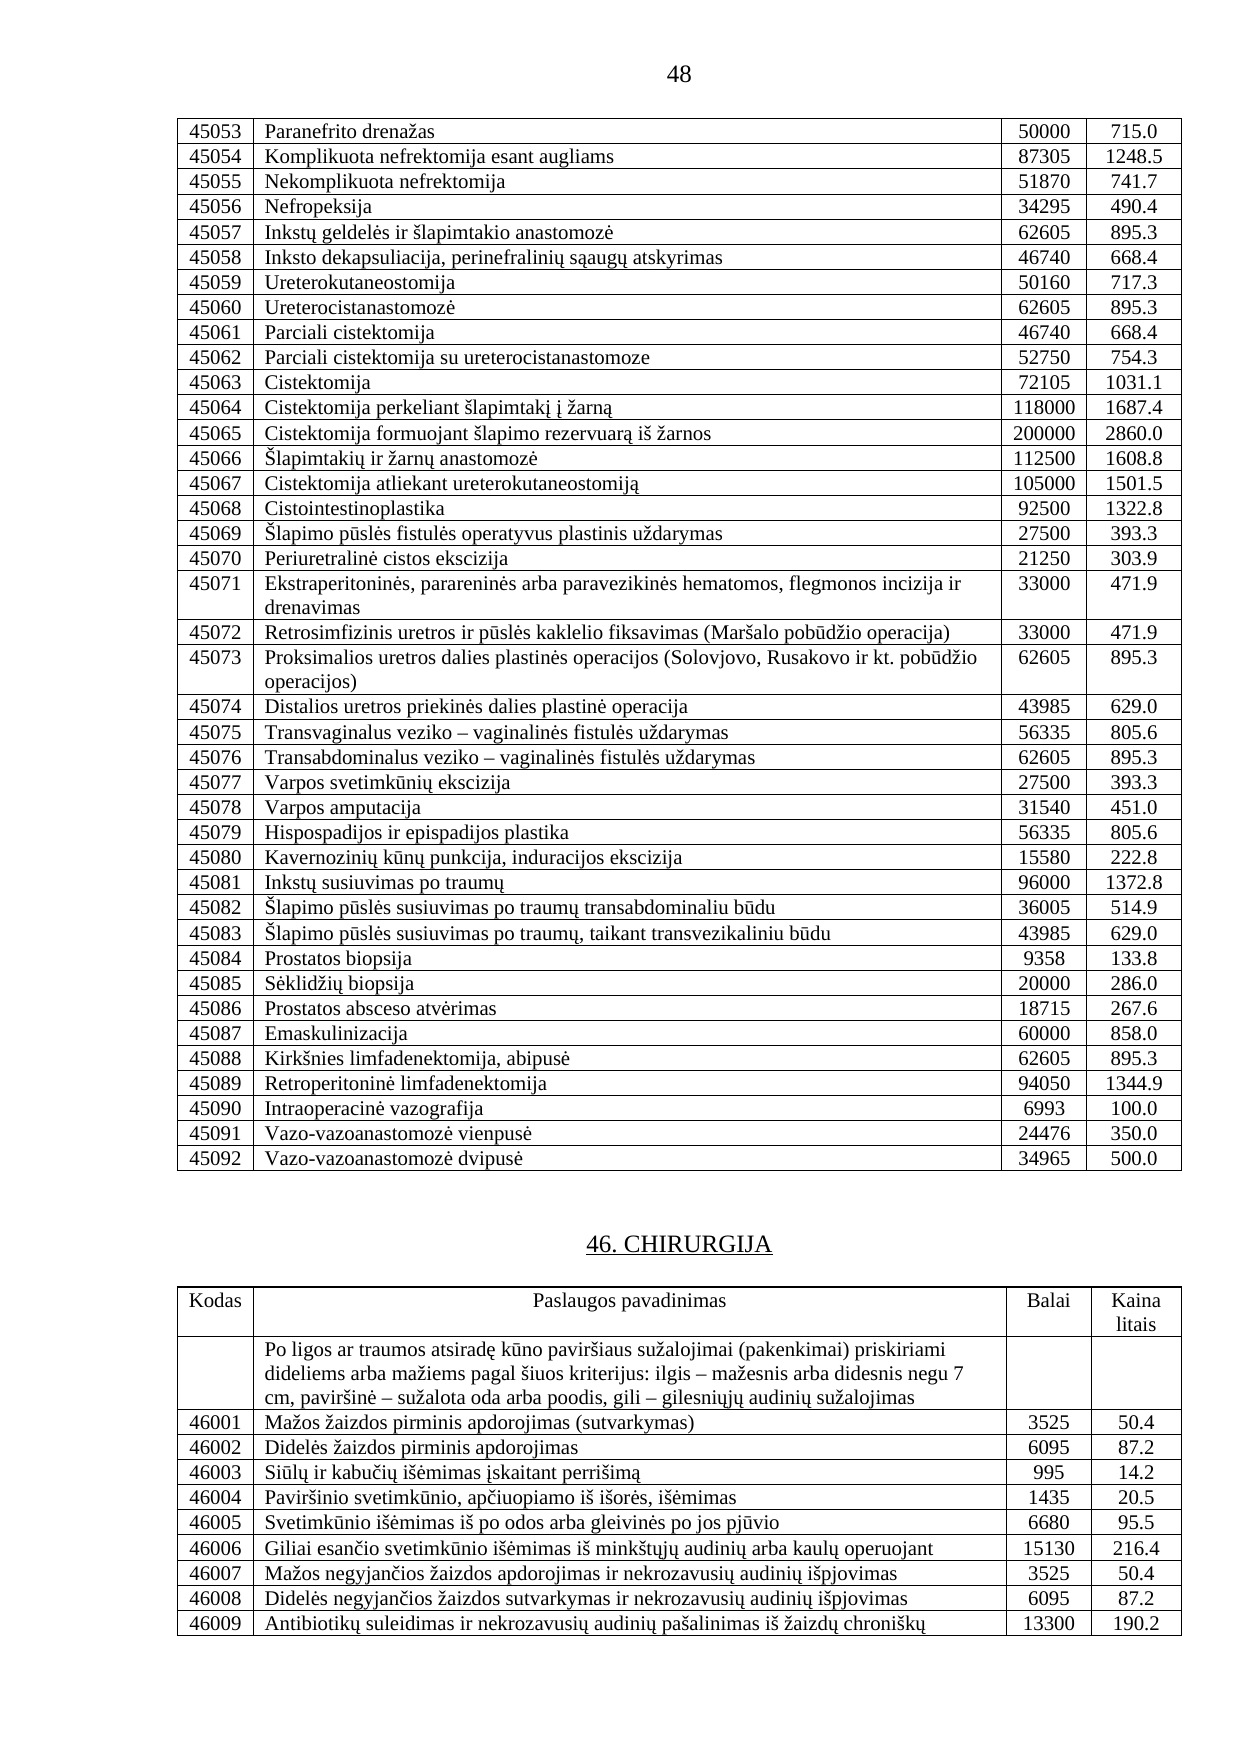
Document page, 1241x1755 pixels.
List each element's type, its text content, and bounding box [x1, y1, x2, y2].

table_cell 45089 [178, 1071, 253, 1095]
table_cell 45075 [178, 720, 253, 744]
table_cell 6095 [1007, 1586, 1091, 1610]
table_cell 45077 [178, 770, 253, 794]
table_cell Ureterocistanastomozė [254, 295, 1001, 319]
table_cell 350.0 [1087, 1121, 1181, 1145]
table_cell 45062 [178, 345, 253, 369]
table_cell Siūlų ir kabučių išėmimas įskaitant perrišimą [254, 1460, 1006, 1484]
table_cell Hispospadijos ir epispadijos plastika [254, 820, 1001, 844]
table_cell 200000 [1002, 420, 1086, 444]
table_cell 1501.5 [1087, 471, 1181, 495]
table_cell Nefropeksija [254, 195, 1001, 218]
table_cell Paranefrito drenažas [254, 119, 1001, 143]
table_cell 62605 [1002, 220, 1086, 244]
table_cell 490.4 [1087, 195, 1181, 218]
table_cell 500.0 [1087, 1146, 1181, 1170]
table_cell Didelės žaizdos pirminis apdorojimas [254, 1435, 1006, 1459]
table_cell 24476 [1002, 1121, 1086, 1145]
table_cell 72105 [1002, 370, 1086, 394]
table_cell 45076 [178, 745, 253, 769]
table_cell 45071 [178, 571, 253, 619]
table_cell 3525 [1007, 1561, 1091, 1584]
table_cell 100.0 [1087, 1096, 1181, 1120]
table_cell 45057 [178, 220, 253, 244]
table_cell 46006 [178, 1535, 253, 1559]
table_cell 62605 [1002, 1046, 1086, 1070]
table_cell 471.9 [1087, 571, 1181, 619]
table_cell Nekomplikuota nefrektomija [254, 169, 1001, 193]
table_cell Retrosimfizinis uretros ir pūslės kaklelio fiksavimas (Maršalo pobūdžio operacija) [254, 620, 1001, 644]
table_cell 45069 [178, 521, 253, 545]
table_cell 45079 [178, 820, 253, 844]
table_cell 1435 [1007, 1485, 1091, 1509]
table_cell 62605 [1002, 645, 1086, 693]
table_cell 13300 [1007, 1611, 1091, 1635]
table_cell Inkstų susiuvimas po traumų [254, 870, 1001, 894]
table_cell 45067 [178, 471, 253, 495]
table_cell Komplikuota nefrektomija esant augliams [254, 144, 1001, 168]
table_cell 45055 [178, 169, 253, 193]
table_cell 45073 [178, 645, 253, 693]
table_cell Ureterokutaneostomija [254, 270, 1001, 294]
table_cell Retroperitoninė limfadenektomija [254, 1071, 1001, 1095]
table_cell 34295 [1002, 195, 1086, 218]
table_cell 45061 [178, 320, 253, 344]
table_cell 45091 [178, 1121, 253, 1145]
text 46. CHIRURGIJA [177, 1229, 1181, 1258]
table_cell 45059 [178, 270, 253, 294]
table_cell Cistektomija [254, 370, 1001, 394]
table_cell 393.3 [1087, 770, 1181, 794]
table_cell 45066 [178, 446, 253, 469]
table_cell 668.4 [1087, 320, 1181, 344]
table_cell Mažos žaizdos pirminis apdorojimas (sutvarkymas) [254, 1410, 1006, 1434]
table_cell 286.0 [1087, 971, 1181, 995]
table_cell 46005 [178, 1510, 253, 1534]
table_cell 451.0 [1087, 795, 1181, 819]
table_cell 46740 [1002, 320, 1086, 344]
table_cell Intraoperacinė vazografija [254, 1096, 1001, 1120]
table_cell 95.5 [1092, 1510, 1181, 1534]
table_cell Varpos amputacija [254, 795, 1001, 819]
table_cell 45053 [178, 119, 253, 143]
table_cell Prostatos biopsija [254, 946, 1001, 969]
table_cell 20000 [1002, 971, 1086, 995]
table_cell 45087 [178, 1021, 253, 1045]
table_cell 1372.8 [1087, 870, 1181, 894]
table_cell 46002 [178, 1435, 253, 1459]
table_header Kodas [178, 1288, 253, 1336]
table_cell 52750 [1002, 345, 1086, 369]
table_cell Svetimkūnio išėmimas iš po odos arba gleivinės po jos pjūvio [254, 1510, 1006, 1534]
table_cell 33000 [1002, 620, 1086, 644]
table_cell 46003 [178, 1460, 253, 1484]
table_cell 45082 [178, 895, 253, 919]
table_header Kaina litais [1092, 1288, 1181, 1336]
table_cell 1344.9 [1087, 1071, 1181, 1095]
table_cell Mažos negyjančios žaizdos apdorojimas ir nekrozavusių audinių išpjovimas [254, 1561, 1006, 1584]
table_cell Distalios uretros priekinės dalies plastinė operacija [254, 695, 1001, 718]
table_cell 267.6 [1087, 996, 1181, 1020]
table_cell Cistointestinoplastika [254, 496, 1001, 520]
table_cell 43985 [1002, 920, 1086, 944]
table_cell 805.6 [1087, 720, 1181, 744]
table_cell 858.0 [1087, 1021, 1181, 1045]
table_cell [1092, 1337, 1181, 1409]
table_cell 45056 [178, 195, 253, 218]
table_cell Giliai esančio svetimkūnio išėmimas iš minkštųjų audinių arba kaulų operuojant [254, 1535, 1006, 1559]
table_cell 895.3 [1087, 1046, 1181, 1070]
table_cell 805.6 [1087, 820, 1181, 844]
table_cell Vazo-vazoanastomozė vienpusė [254, 1121, 1001, 1145]
table_cell 20.5 [1092, 1485, 1181, 1509]
table_cell 46008 [178, 1586, 253, 1610]
table_cell Kirkšnies limfadenektomija, abipusė [254, 1046, 1001, 1070]
table_cell 895.3 [1087, 220, 1181, 244]
table_cell Proksimalios uretros dalies plastinės operacijos (Solovjovo, Rusakovo ir kt. pobūdžio operacijos) [254, 645, 1001, 693]
table_cell Šlapimo pūslės fistulės operatyvus plastinis uždarymas [254, 521, 1001, 545]
table_cell 45085 [178, 971, 253, 995]
table_cell 45088 [178, 1046, 253, 1070]
table_cell 45072 [178, 620, 253, 644]
table_cell 895.3 [1087, 295, 1181, 319]
table_cell Transvaginalus veziko – vaginalinės fistulės uždarymas [254, 720, 1001, 744]
table_cell 190.2 [1092, 1611, 1181, 1635]
table_cell 222.8 [1087, 845, 1181, 869]
table_cell 3525 [1007, 1410, 1091, 1434]
table_cell 46009 [178, 1611, 253, 1635]
table_cell 62605 [1002, 745, 1086, 769]
table_cell 46004 [178, 1485, 253, 1509]
table_cell Antibiotikų suleidimas ir nekrozavusių audinių pašalinimas iš žaizdų chroniškų [254, 1611, 1006, 1635]
table_cell 9358 [1002, 946, 1086, 969]
table_cell 51870 [1002, 169, 1086, 193]
table_cell Parciali cistektomija su ureterocistanastomoze [254, 345, 1001, 369]
table_cell 34965 [1002, 1146, 1086, 1170]
table_cell 50.4 [1092, 1561, 1181, 1584]
table_cell Ekstraperitoninės, parareninės arba paravezikinės hematomos, flegmonos incizija ir drenavimas [254, 571, 1001, 619]
table_cell Šlapimtakių ir žarnų anastomozė [254, 446, 1001, 469]
table_cell 27500 [1002, 521, 1086, 545]
table_cell 31540 [1002, 795, 1086, 819]
table_cell 717.3 [1087, 270, 1181, 294]
table_cell 27500 [1002, 770, 1086, 794]
table_cell 50000 [1002, 119, 1086, 143]
table_cell 112500 [1002, 446, 1086, 469]
table_cell 15580 [1002, 845, 1086, 869]
table_cell 45092 [178, 1146, 253, 1170]
table_cell 6993 [1002, 1096, 1086, 1120]
table_cell 46001 [178, 1410, 253, 1434]
table_cell 96000 [1002, 870, 1086, 894]
table_cell 2860.0 [1087, 420, 1181, 444]
table_cell 1248.5 [1087, 144, 1181, 168]
table_cell 45081 [178, 870, 253, 894]
table_cell 105000 [1002, 471, 1086, 495]
table_cell 471.9 [1087, 620, 1181, 644]
table_cell 45058 [178, 245, 253, 269]
table_cell 1687.4 [1087, 395, 1181, 419]
table_cell Cistektomija perkeliant šlapimtakį į žarną [254, 395, 1001, 419]
table_cell 514.9 [1087, 895, 1181, 919]
table_cell 45060 [178, 295, 253, 319]
table_cell 668.4 [1087, 245, 1181, 269]
table_cell 629.0 [1087, 920, 1181, 944]
table_cell 87.2 [1092, 1435, 1181, 1459]
table_cell 45070 [178, 546, 253, 570]
table_cell 1608.8 [1087, 446, 1181, 469]
table_cell 118000 [1002, 395, 1086, 419]
table_cell 216.4 [1092, 1535, 1181, 1559]
table_cell 6095 [1007, 1435, 1091, 1459]
table_cell 46007 [178, 1561, 253, 1584]
table_cell Po ligos ar traumos atsiradę kūno paviršiaus sužalojimai (pakenkimai) priskiriami dideliems arba mažiems pagal šiuos kriterijus: ilgis – mažesnis arba didesnis negu 7 cm, paviršinė – sužalota oda arba poodis, gili – gilesniųjų audinių sužalojimas [254, 1337, 1006, 1409]
table_cell Didelės negyjančios žaizdos sutvarkymas ir nekrozavusių audinių išpjovimas [254, 1586, 1006, 1610]
table_cell 45090 [178, 1096, 253, 1120]
table_cell 393.3 [1087, 521, 1181, 545]
table_cell Transabdominalus veziko – vaginalinės fistulės uždarymas [254, 745, 1001, 769]
table_cell 133.8 [1087, 946, 1181, 969]
table_cell Emaskulinizacija [254, 1021, 1001, 1045]
table_cell 1031.1 [1087, 370, 1181, 394]
table_header Paslaugos pavadinimas [254, 1288, 1006, 1336]
table_cell 92500 [1002, 496, 1086, 520]
table_cell 18715 [1002, 996, 1086, 1020]
table_cell 60000 [1002, 1021, 1086, 1045]
table_cell 56335 [1002, 820, 1086, 844]
table_cell 45065 [178, 420, 253, 444]
table_cell 46740 [1002, 245, 1086, 269]
table_cell 14.2 [1092, 1460, 1181, 1484]
table_cell 43985 [1002, 695, 1086, 718]
table_cell 45064 [178, 395, 253, 419]
table_cell 895.3 [1087, 645, 1181, 693]
table_cell Periuretralinė cistos ekscizija [254, 546, 1001, 570]
table_cell Cistektomija formuojant šlapimo rezervuarą iš žarnos [254, 420, 1001, 444]
table_cell Inksto dekapsuliacija, perinefralinių sąaugų atskyrimas [254, 245, 1001, 269]
table_cell [1007, 1337, 1091, 1409]
table_cell 6680 [1007, 1510, 1091, 1534]
table_cell 741.7 [1087, 169, 1181, 193]
table_cell Vazo-vazoanastomozė dvipusė [254, 1146, 1001, 1170]
table_cell [178, 1337, 253, 1409]
table_cell Šlapimo pūslės susiuvimas po traumų transabdominaliu būdu [254, 895, 1001, 919]
table_cell 45068 [178, 496, 253, 520]
table_cell Kavernozinių kūnų punkcija, induracijos ekscizija [254, 845, 1001, 869]
table_cell 303.9 [1087, 546, 1181, 570]
table_cell 715.0 [1087, 119, 1181, 143]
table_cell 33000 [1002, 571, 1086, 619]
table_cell 50160 [1002, 270, 1086, 294]
table_cell 50.4 [1092, 1410, 1181, 1434]
table_cell Parciali cistektomija [254, 320, 1001, 344]
table_cell 45054 [178, 144, 253, 168]
table_cell Paviršinio svetimkūnio, apčiuopiamo iš išorės, išėmimas [254, 1485, 1006, 1509]
table_header Balai [1007, 1288, 1091, 1336]
table_cell 45063 [178, 370, 253, 394]
table_cell 62605 [1002, 295, 1086, 319]
table_cell 87305 [1002, 144, 1086, 168]
table_cell 45086 [178, 996, 253, 1020]
table_cell Šlapimo pūslės susiuvimas po traumų, taikant transvezikaliniu būdu [254, 920, 1001, 944]
table_cell 995 [1007, 1460, 1091, 1484]
table_cell 629.0 [1087, 695, 1181, 718]
table_cell 45074 [178, 695, 253, 718]
table_cell 21250 [1002, 546, 1086, 570]
table_cell Cistektomija atliekant ureterokutaneostomiją [254, 471, 1001, 495]
table_cell 94050 [1002, 1071, 1086, 1095]
table_cell 45083 [178, 920, 253, 944]
table_cell 895.3 [1087, 745, 1181, 769]
table_cell Inkstų geldelės ir šlapimtakio anastomozė [254, 220, 1001, 244]
table_cell Prostatos absceso atvėrimas [254, 996, 1001, 1020]
table_cell Sėklidžių biopsija [254, 971, 1001, 995]
table_cell 15130 [1007, 1535, 1091, 1559]
table_cell 45080 [178, 845, 253, 869]
table_cell 45078 [178, 795, 253, 819]
table_cell 87.2 [1092, 1586, 1181, 1610]
table_cell Varpos svetimkūnių ekscizija [254, 770, 1001, 794]
table_cell 56335 [1002, 720, 1086, 744]
table_cell 45084 [178, 946, 253, 969]
table_cell 754.3 [1087, 345, 1181, 369]
table_cell 1322.8 [1087, 496, 1181, 520]
table_cell 36005 [1002, 895, 1086, 919]
